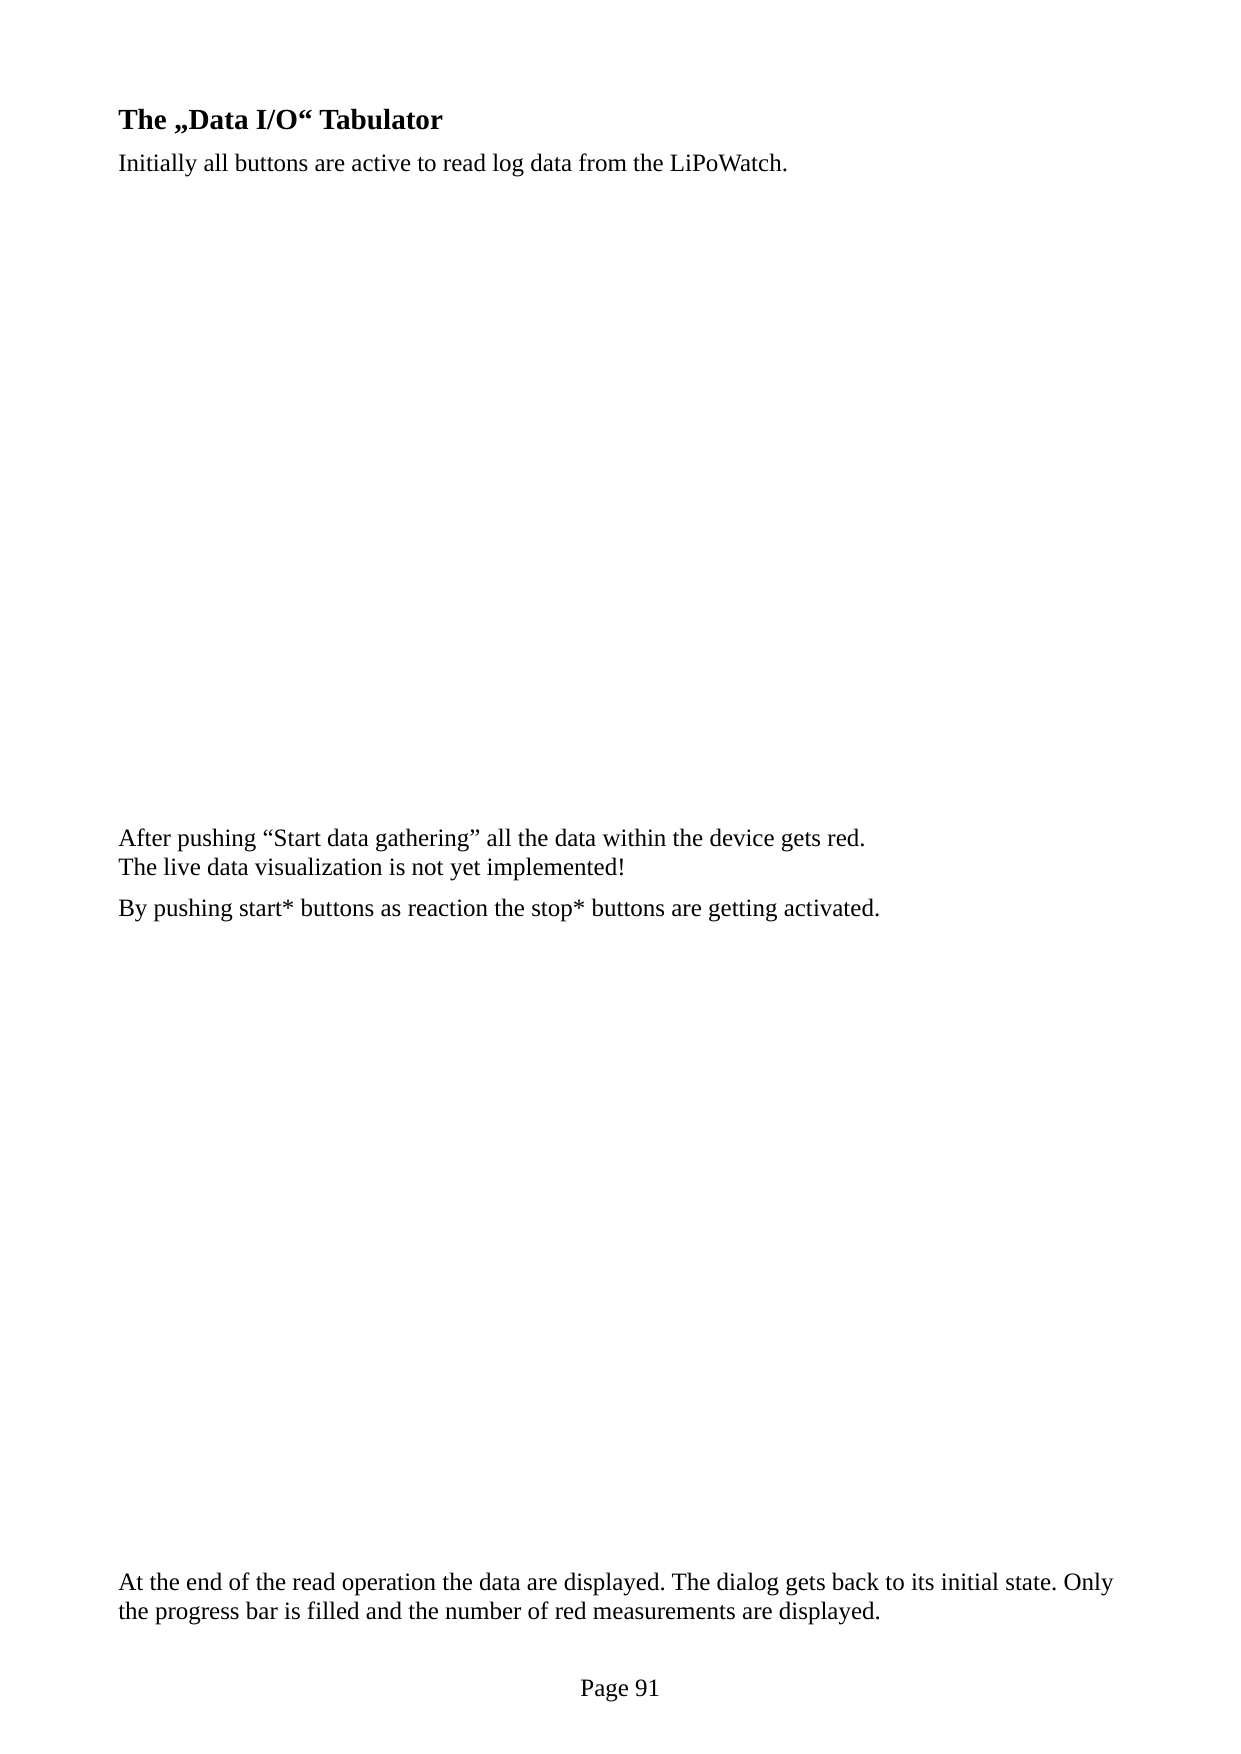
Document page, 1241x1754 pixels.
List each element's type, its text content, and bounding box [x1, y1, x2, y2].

text By pushing start* buttons as reaction the stop* buttons are getting activated. [118, 893, 1122, 922]
text At the end of the read operation the data are displayed. The dialog gets back to its initial state. Only the progress bar is filled and the number of red measurements are displayed. [118, 1567, 1122, 1625]
subtitle The „Data I/O“ Tabulator [118, 102, 1122, 136]
text Initially all buttons are active to read log data from the LiPoWatch. [118, 148, 1122, 177]
text After pushing “Start data gathering” all the data within the device gets red. The live data visualization is not yet implemented! [118, 823, 1122, 880]
